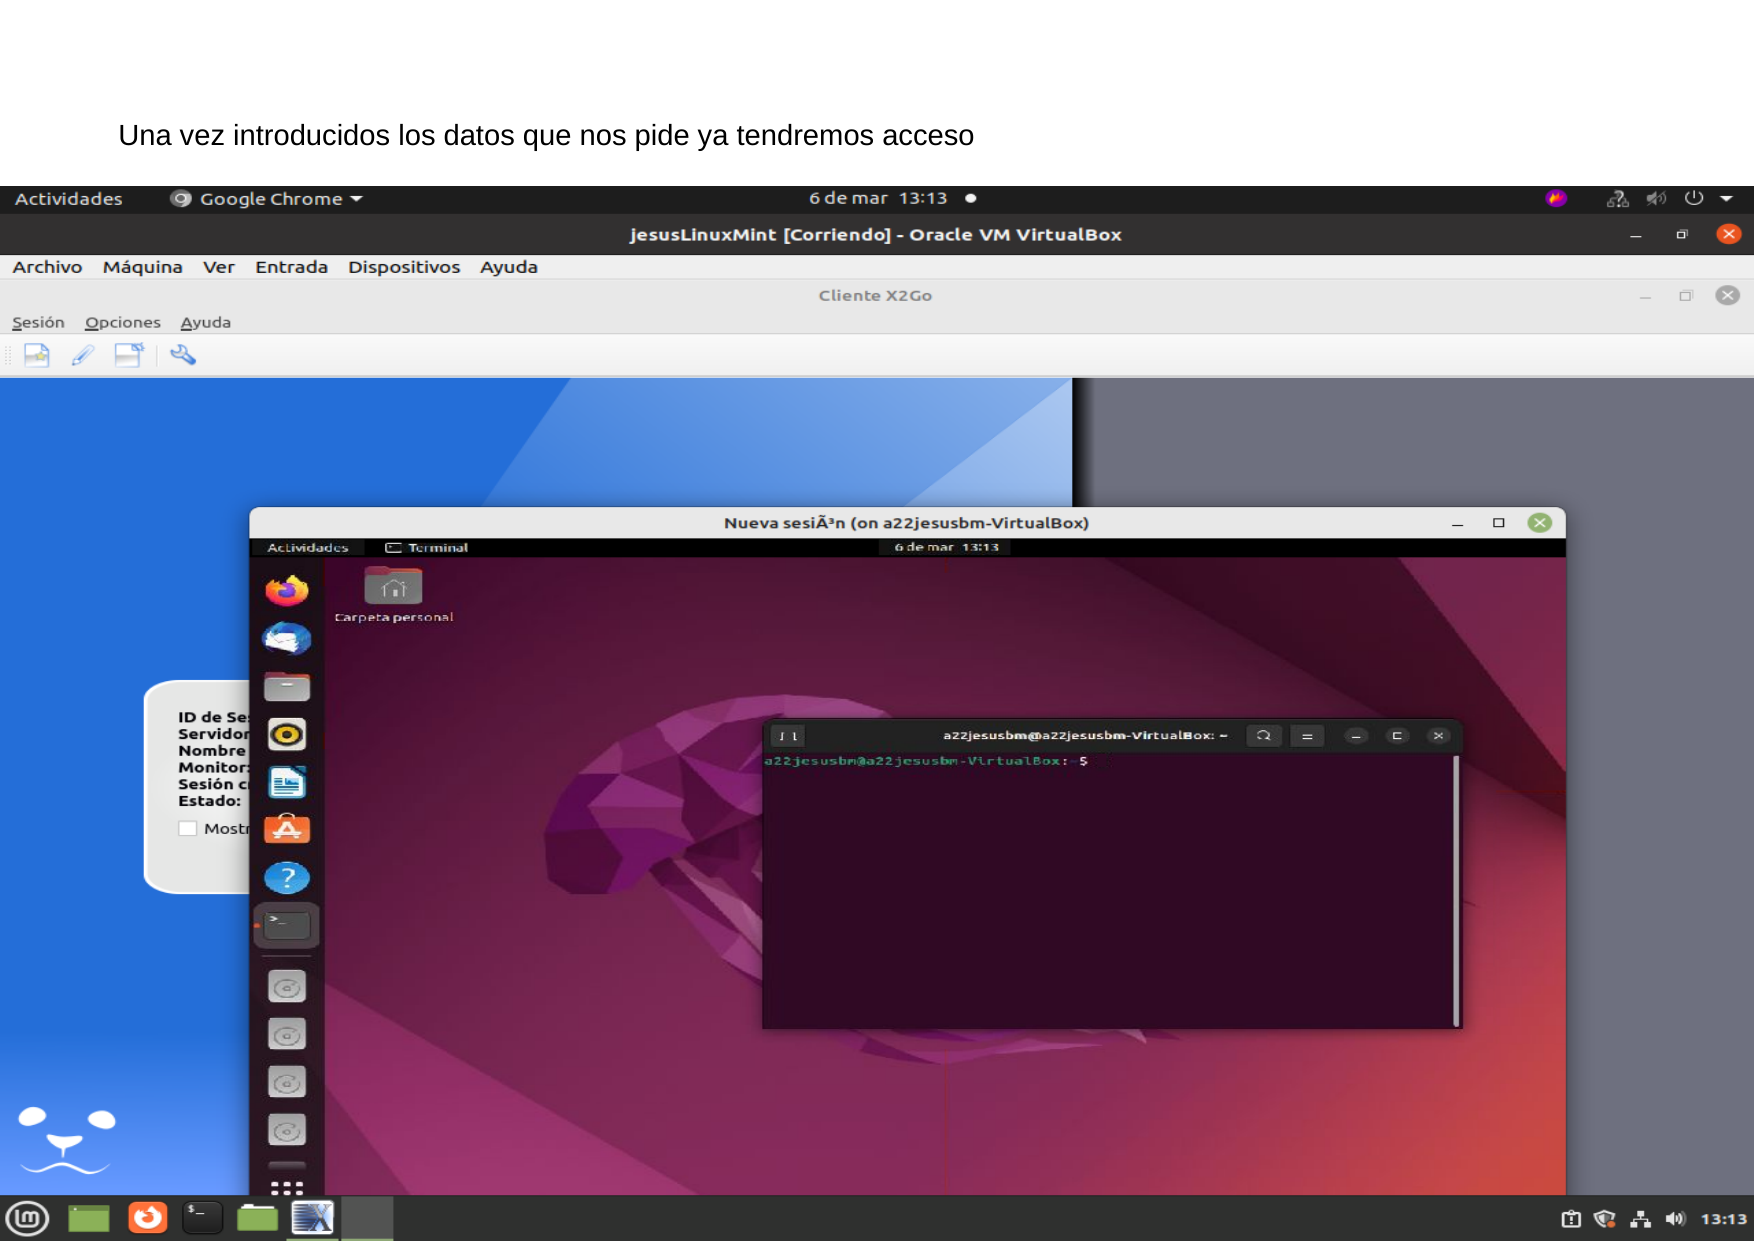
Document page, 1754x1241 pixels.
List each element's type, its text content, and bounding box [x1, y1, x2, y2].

picture [0, 186, 1754, 1241]
text Una vez introducidos los datos que nos pide ya tendremos acceso [118, 118, 1636, 152]
